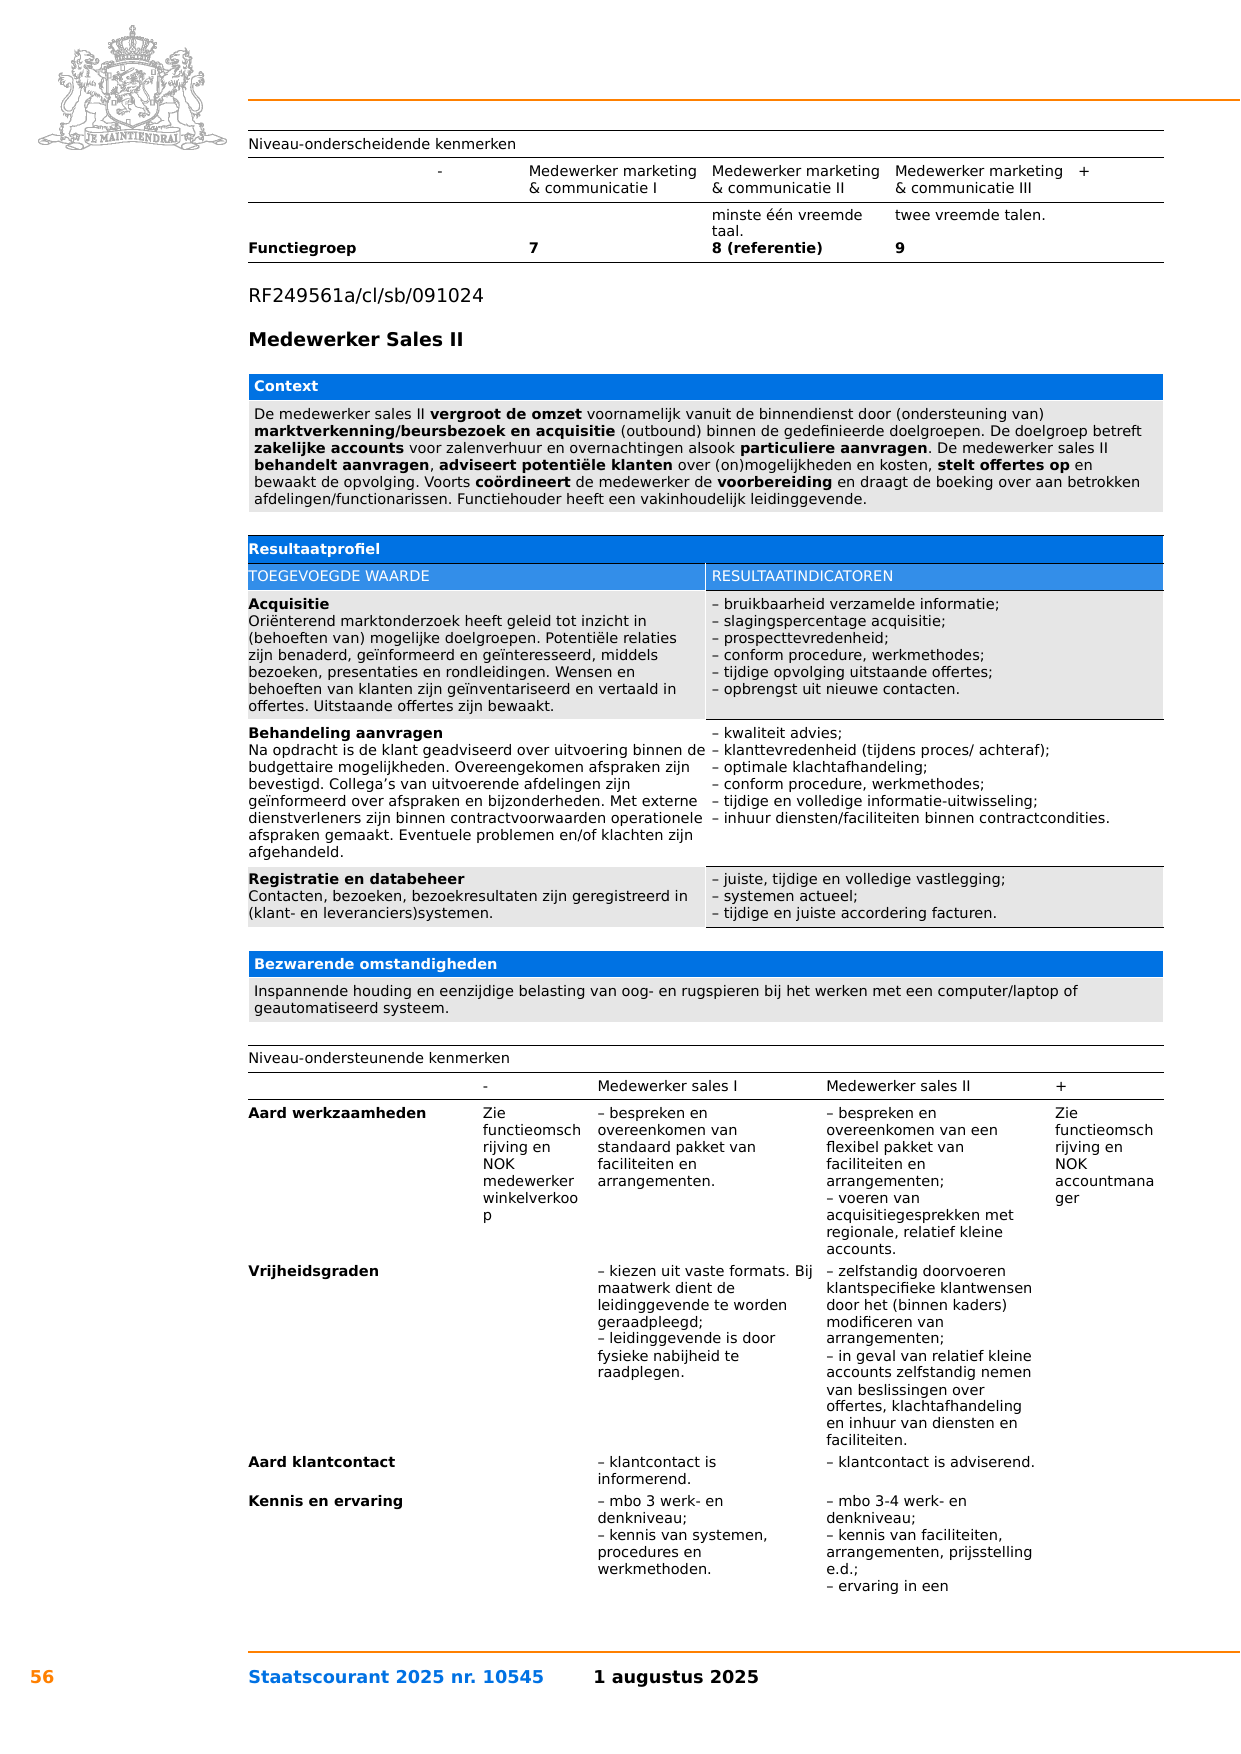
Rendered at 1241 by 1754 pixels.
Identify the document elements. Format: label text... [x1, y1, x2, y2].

text RF249561a/cl/sb/091024 [248, 285, 1163, 307]
table_cell – bespreken en overeenkomen van een flexibel pakket van faciliteiten en arrangementen; – voeren van acquisitiegesprekken met regionale, relatief kleine accounts. [820, 1100, 1049, 1258]
table_cell – zelfstandig doorvoeren klantspecifieke klantwensen door het (binnen kaders) modificeren van arrangementen; – in geval van relatief kleine accounts zelfstandig nemen van beslissingen over offertes, klachtafhandeling en inhuur van diensten en faciliteiten. [820, 1258, 1049, 1449]
table_header Resultaatprofiel [248, 536, 1163, 563]
table_cell – mbo 3-4 werk- en denkniveau; – kennis van faciliteiten, arrangementen, prijsstelling e.d.; – ervaring in een [820, 1488, 1049, 1594]
table_cell - [431, 158, 523, 202]
table_cell [431, 240, 523, 262]
table_header Context [249, 374, 1163, 400]
table_cell - [477, 1073, 591, 1099]
table_header Bezwarende omstandigheden [249, 951, 1163, 977]
table_cell Registratie en databeheer Contacten, bezoeken, bezoekresultaten zijn geregistreerd in (klant- en leveranciers)systemen. [248, 867, 705, 927]
table_cell + [1072, 158, 1163, 202]
table_header Niveau-ondersteunende kenmerken [248, 1046, 1163, 1072]
table_cell minste één vreemde taal. [706, 203, 889, 240]
table_cell Zie functieomschrijving en NOK accountmanager [1049, 1100, 1163, 1594]
table_cell – mbo 3 werk- en denkniveau; – kennis van systemen, procedures en werkmethoden. [591, 1488, 820, 1594]
table_cell Medewerker marketing & communicatie II [706, 158, 889, 202]
table_cell 7 [523, 240, 706, 262]
table_cell Aard werkzaamheden [248, 1100, 477, 1258]
table_cell – kwaliteit advies; – klanttevredenheid (tijdens proces/ achteraf); – optimale klachtafhandeling; – conform procedure, werkmethodes; – tijdige en volledige informatie-uitwisseling; – inhuur diensten/faciliteiten binnen contractcondities. [706, 720, 1163, 866]
table_cell Inspannende houding en eenzijdige belasting van oog- en rugspieren bij het werken met een computer/laptop of geautomatiseerd systeem. [249, 978, 1163, 1022]
table_cell Acquisitie Oriënterend marktonderzoek heeft geleid tot inzicht in (behoeften van) mogelijke doelgroepen. Potentiële relaties zijn benaderd, geïnformeerd en geïnteresseerd, middels bezoeken, presentaties en rondleidingen. Wensen en behoeften van klanten zijn geïnventariseerd en vertaald in offertes. Uitstaande offertes zijn bewaakt. [248, 591, 705, 719]
table_cell Medewerker sales II [820, 1073, 1049, 1099]
table_cell – bespreken en overeenkomen van standaard pakket van faciliteiten en arrangementen. [591, 1100, 820, 1258]
table_cell – klantcontact is informerend. [591, 1449, 820, 1488]
table_cell Medewerker marketing & communicatie I [523, 158, 706, 202]
table_cell [1072, 240, 1163, 262]
table_cell Medewerker marketing & communicatie III [889, 158, 1072, 202]
table_cell – klantcontact is adviserend. [820, 1449, 1049, 1488]
subtitle Medewerker Sales II [248, 329, 1163, 351]
table_cell TOEGEVOEGDE WAARDE [248, 564, 705, 590]
table_header Niveau-onderscheidende kenmerken [248, 131, 1163, 157]
picture [38, 25, 227, 150]
table_cell 8 (referentie) [706, 240, 889, 262]
table_cell Zie functieomschrijving en NOK medewerker winkelverkoop [477, 1100, 591, 1594]
table_cell Functiegroep [248, 240, 431, 262]
table_cell [523, 203, 706, 240]
table_cell [248, 203, 431, 240]
table_cell [248, 158, 431, 202]
table_cell + [1049, 1073, 1163, 1099]
table_cell – juiste, tijdige en volledige vastlegging; – systemen actueel; – tijdige en juiste accordering facturen. [706, 867, 1163, 927]
table_cell [248, 1073, 477, 1099]
table_cell – bruikbaarheid verzamelde informatie; – slagingspercentage acquisitie; – prospecttevredenheid; – conform procedure, werkmethodes; – tijdige opvolging uitstaande offertes; – opbrengst uit nieuwe contacten. [706, 591, 1163, 719]
table_cell Behandeling aanvragen Na opdracht is de klant geadviseerd over uitvoering binnen de budgettaire mogelijkheden. Overeengekomen afspraken zijn bevestigd. Collega’s van uitvoerende afdelingen zijn geïnformeerd over afspraken en bijzonderheden. Met externe dienstverleners zijn binnen contractvoorwaarden operationele afspraken gemaakt. Eventuele problemen en/of klachten zijn afgehandeld. [248, 720, 705, 866]
table_cell Kennis en ervaring [248, 1488, 477, 1594]
table_cell twee vreemde talen. [889, 203, 1072, 240]
table_cell Vrijheidsgraden [248, 1258, 477, 1449]
table_cell RESULTAATINDICATOREN [706, 564, 1163, 590]
table_cell – kiezen uit vaste formats. Bij maatwerk dient de leidinggevende te worden geraadpleegd; – leidinggevende is door fysieke nabijheid te raadplegen. [591, 1258, 820, 1449]
table_cell 9 [889, 240, 1072, 262]
table_cell [431, 203, 523, 240]
table_cell Medewerker sales I [591, 1073, 820, 1099]
table_cell [1072, 203, 1163, 240]
table_cell Aard klantcontact [248, 1449, 477, 1488]
table_cell De medewerker sales II vergroot de omzet voornamelijk vanuit de binnendienst door (ondersteuning van) marktverkenning/beursbezoek en acquisitie (outbound) binnen de gedefinieerde doelgroepen. De doelgroep betreft zakelijke accounts voor zalenverhuur en overnachtingen alsook particuliere aanvragen. De medewerker sales II behandelt aanvragen, adviseert potentiële klanten over (on)mogelijkheden en kosten, stelt offertes op en bewaakt de opvolging. Voorts coördineert de medewerker de voorbereiding en draagt de boeking over aan betrokken afdelingen/functionarissen. Functiehouder heeft een vakinhoudelijk leidinggevende. [249, 401, 1163, 512]
